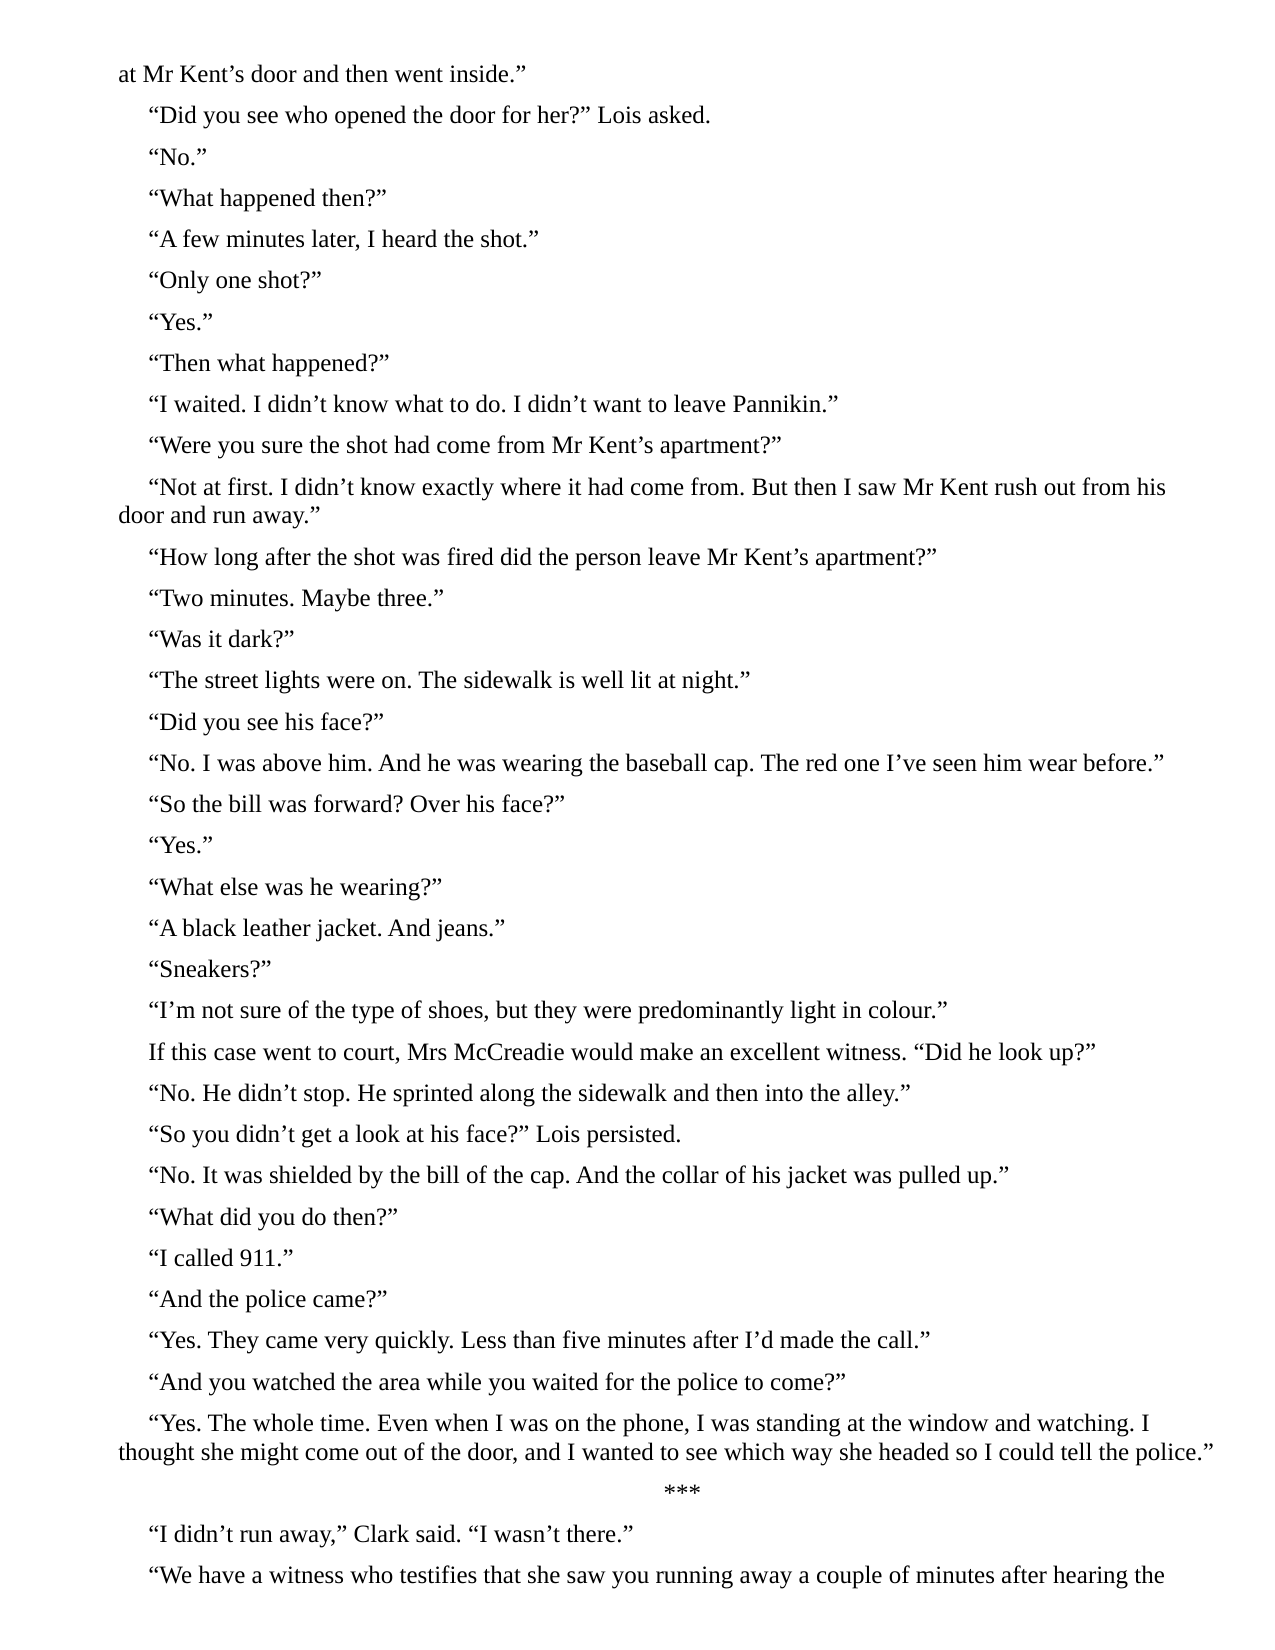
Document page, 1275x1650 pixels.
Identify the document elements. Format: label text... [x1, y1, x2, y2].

text “The street lights were on. The sidewalk is well lit at night.” [118, 665, 1216, 694]
text “I didn’t run away,” Clark said. “I wasn’t there.” [118, 1519, 1216, 1548]
text “Then what happened?” [118, 348, 1216, 377]
text “Did you see who opened the door for her?” Lois asked. [118, 100, 1216, 129]
text “How long after the shot was fired did the person leave Mr Kent’s apartment?” [118, 542, 1216, 570]
text “No. He didn’t stop. He sprinted along the sidewalk and then into the alley.” [118, 1078, 1216, 1107]
text at Mr Kent’s door and then went inside.” [118, 59, 1216, 88]
text “Only one shot?” [118, 265, 1216, 294]
text If this case went to court, Mrs McCreadie would make an excellent witness. “Did he look up?” [118, 1037, 1216, 1065]
text “Sneakers?” [118, 954, 1216, 983]
text “Were you sure the shot had come from Mr Kent’s apartment?” [118, 430, 1216, 459]
text “And the police came?” [118, 1284, 1216, 1313]
text “Yes.” [118, 307, 1216, 335]
text “Yes. The whole time. Even when I was on the phone, I was standing at the window and watching. I thought she might come out of the door, and I wanted to see which way she headed so I could tell the police.” [118, 1408, 1216, 1465]
text “Yes. They came very quickly. Less than five minutes after I’d made the call.” [118, 1325, 1216, 1354]
text “I called 911.” [118, 1243, 1216, 1272]
text “And you watched the area while you waited for the police to come?” [118, 1367, 1216, 1395]
text “I waited. I didn’t know what to do. I didn’t want to leave Pannikin.” [118, 389, 1216, 418]
text “Two minutes. Maybe three.” [118, 583, 1216, 612]
text “No. It was shielded by the bill of the cap. And the collar of his jacket was pulled up.” [118, 1160, 1216, 1189]
text “Not at first. I didn’t know exactly where it had come from. But then I saw Mr Kent rush out from his door and run away.” [118, 472, 1216, 529]
text “So the bill was forward? Over his face?” [118, 789, 1216, 818]
text “So you didn’t get a look at his face?” Lois persisted. [118, 1119, 1216, 1148]
text “I’m not sure of the type of shoes, but they were predominantly light in colour.” [118, 995, 1216, 1024]
text “Yes.” [118, 830, 1216, 859]
text “No.” [118, 142, 1216, 170]
text “Was it dark?” [118, 624, 1216, 653]
text “A black leather jacket. And jeans.” [118, 913, 1216, 942]
text “No. I was above him. And he was wearing the baseball cap. The red one I’ve seen him wear before.” [118, 748, 1216, 777]
text “A few minutes later, I heard the shot.” [118, 224, 1216, 253]
text “What did you do then?” [118, 1202, 1216, 1230]
text *** [118, 1478, 1216, 1507]
text “Did you see his face?” [118, 707, 1216, 735]
text “We have a witness who testifies that she saw you running away a couple of minutes after hearing the [118, 1560, 1216, 1589]
text “What happened then?” [118, 183, 1216, 212]
text “What else was he wearing?” [118, 872, 1216, 900]
